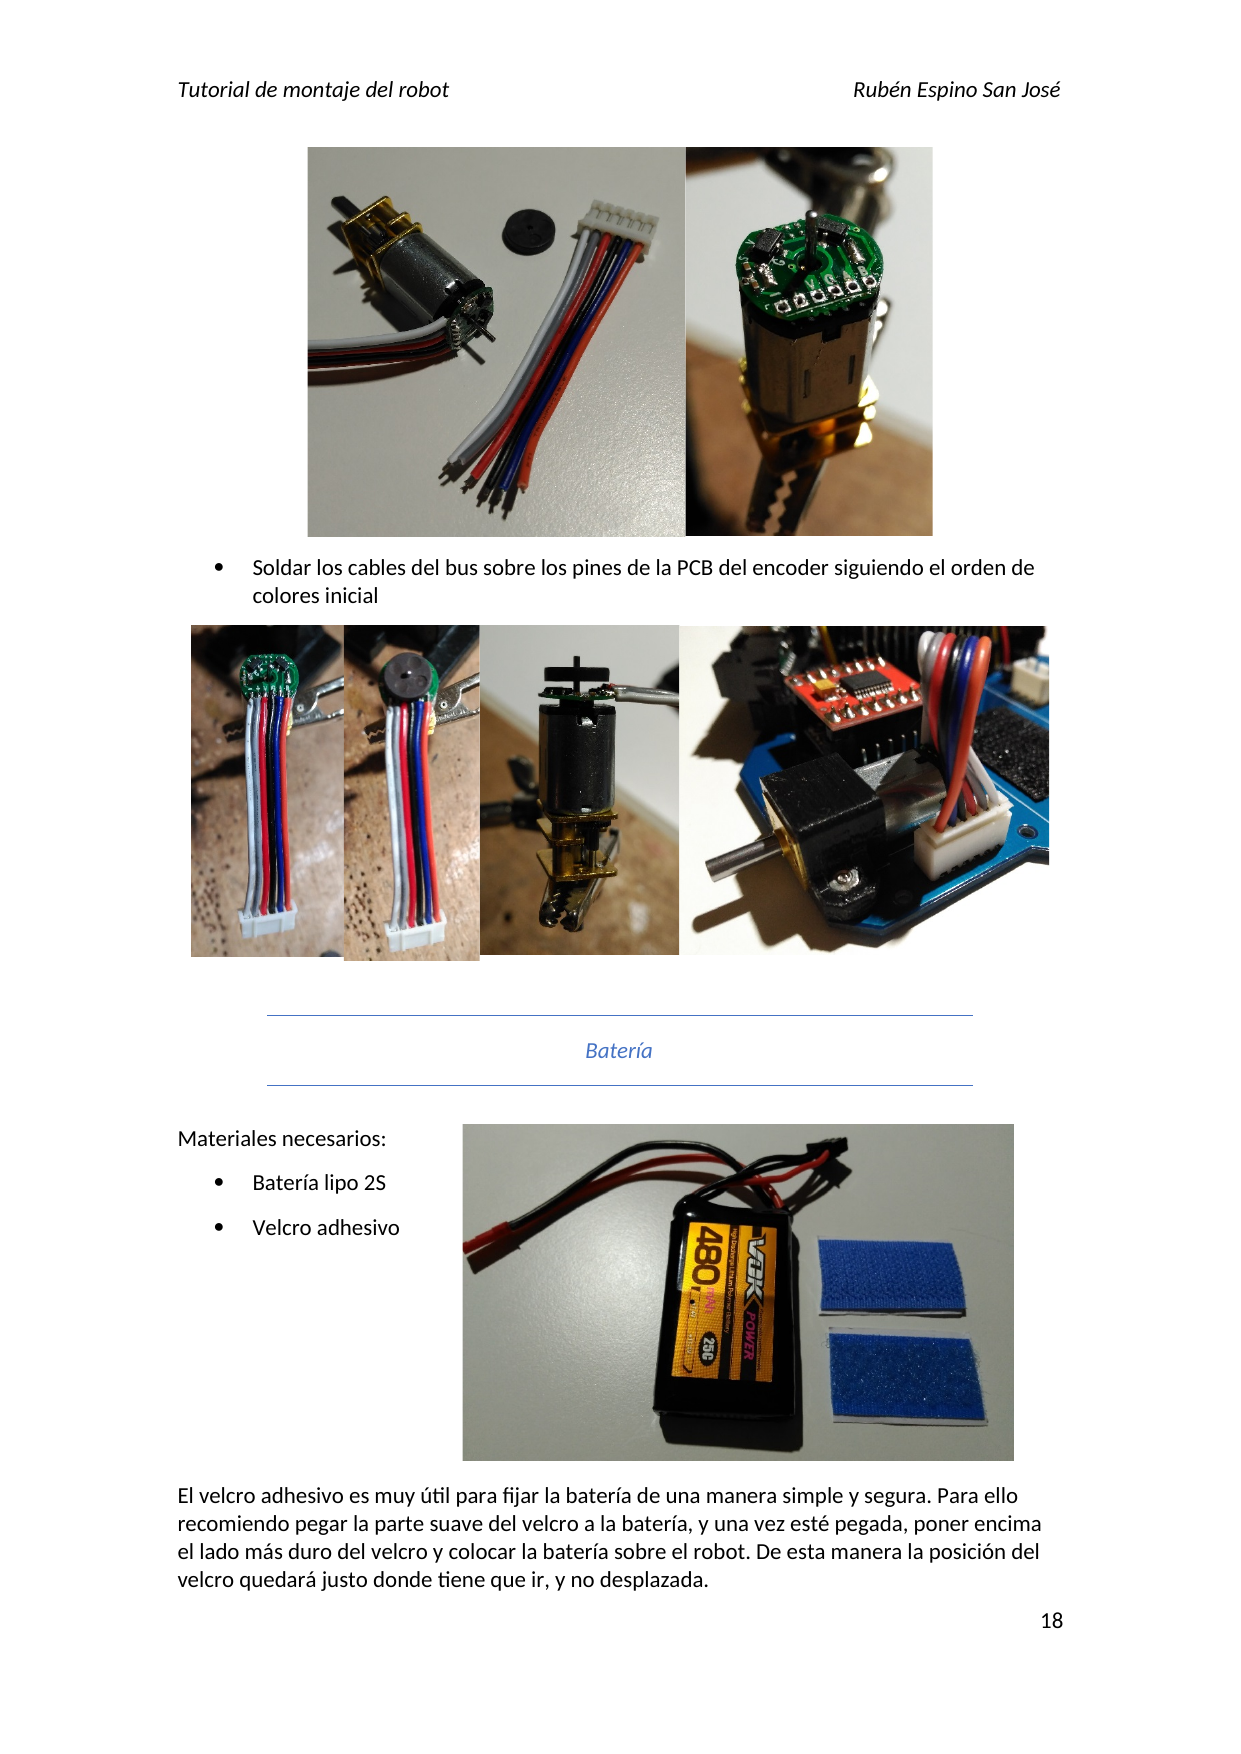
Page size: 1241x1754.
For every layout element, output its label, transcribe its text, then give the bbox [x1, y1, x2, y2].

text [1014, 1124, 1063, 1152]
text Materiales necesarios: [177, 1124, 462, 1152]
list [1014, 1213, 1063, 1241]
list Soldar los cables del bus sobre los pines de la PCB del encoder siguiendo el orden de colores inicial [215, 553, 1063, 609]
list Batería lipo 2S [215, 1168, 462, 1196]
text Batería [267, 1016, 973, 1085]
list Velcro adhesivo [215, 1213, 462, 1241]
text El velcro adhesivo es muy útil para fijar la batería de una manera simple y segura. Para ello recomiendo pegar la parte suave del velcro a la batería, y una vez esté pegada, poner encima el lado más duro del velcro y colocar la batería sobre el robot. De esta manera la posición del velcro quedará justo donde tiene que ir, y no desplazada. [177, 1481, 1063, 1593]
list [1014, 1168, 1063, 1196]
